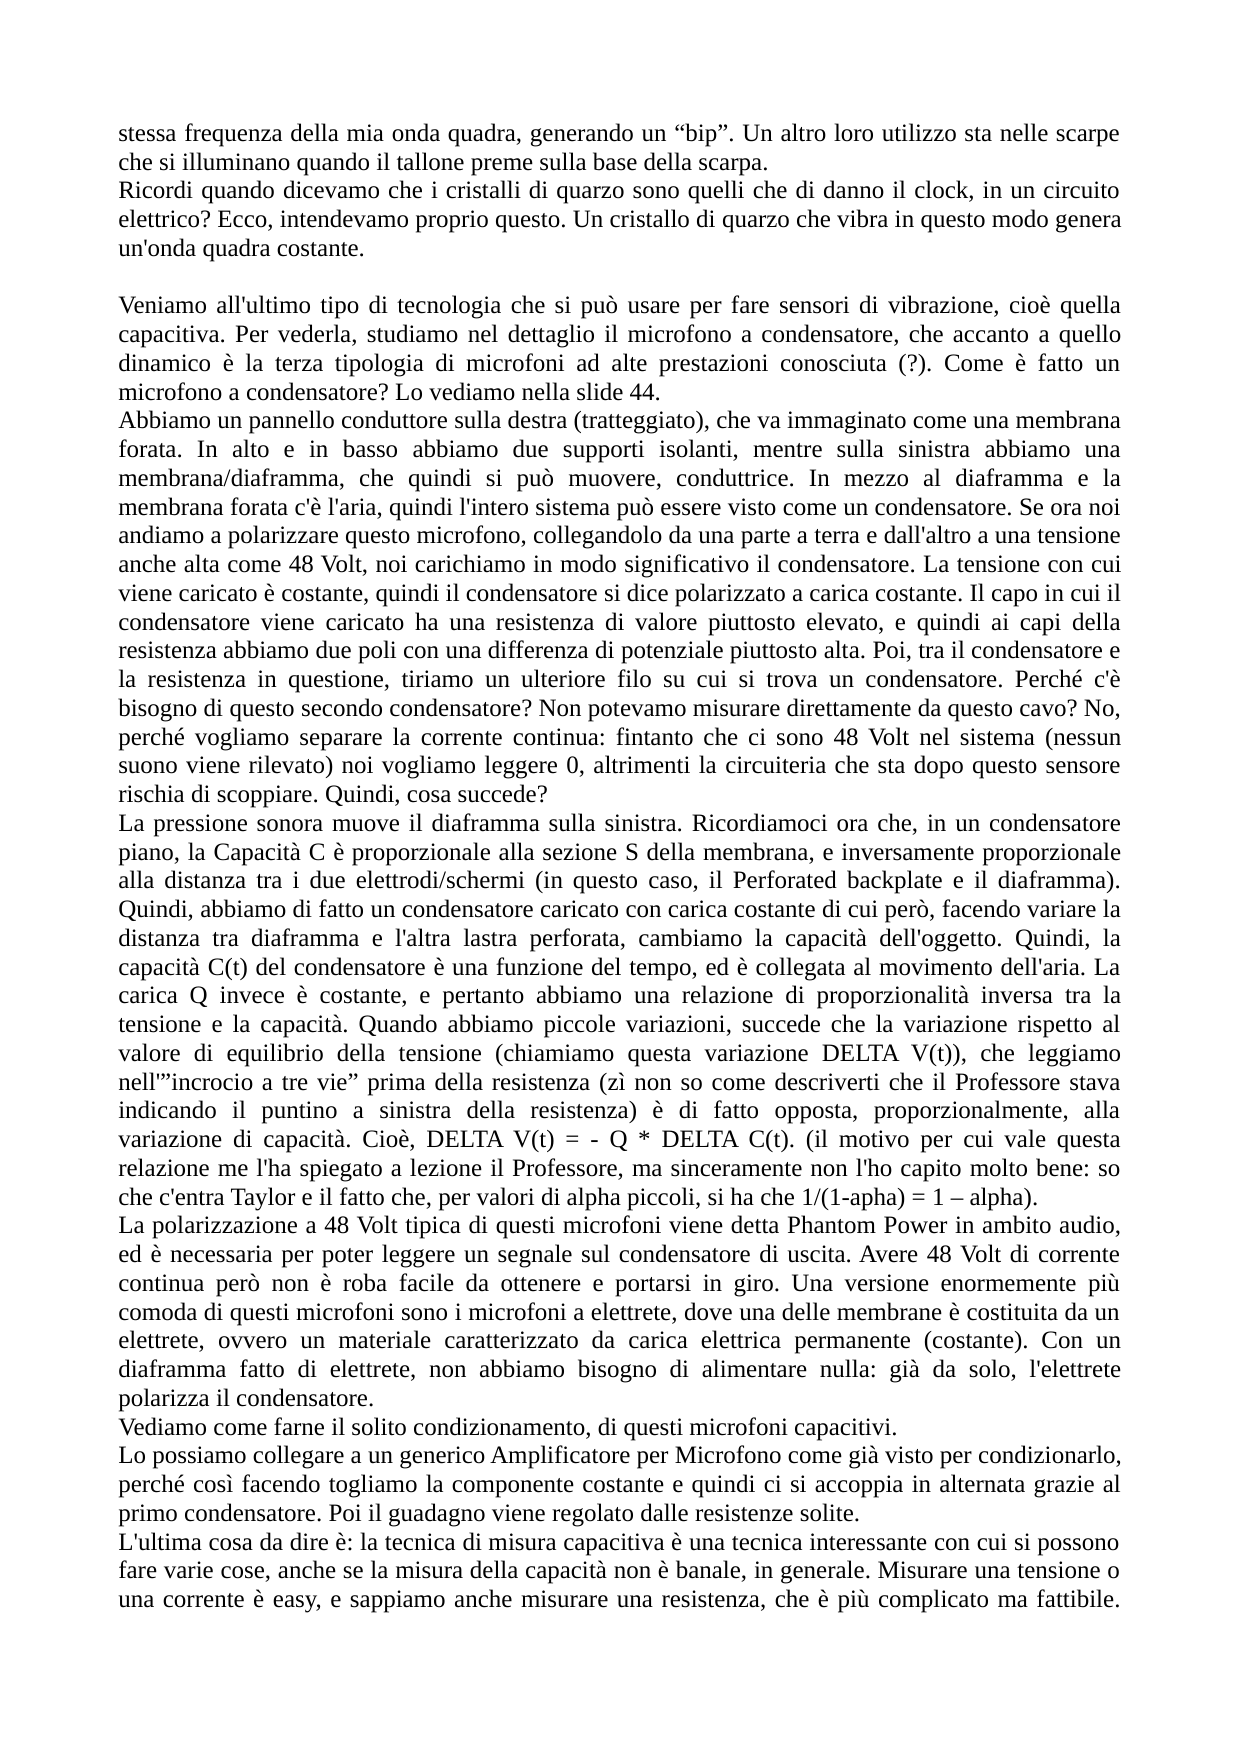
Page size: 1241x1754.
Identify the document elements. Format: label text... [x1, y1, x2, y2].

text Ricordi quando dicevamo che i cristalli di quarzo sono quelli che di danno il clock, in un circuito elettrico? Ecco, intendevamo proprio questo. Un cristallo di quarzo che vibra in questo modo genera un'onda quadra costante. [118, 176, 1122, 262]
text stessa frequenza della mia onda quadra, generando un “bip”. Un altro loro utilizzo sta nelle scarpe che si illuminano quando il tallone preme sulla base della scarpa. [118, 118, 1122, 176]
text Veniamo all'ultimo tipo di tecnologia che si può usare per fare sensori di vibrazione, cioè quella capacitiva. Per vederla, studiamo nel dettaglio il microfono a condensatore, che accanto a quello dinamico è la terza tipologia di microfoni ad alte prestazioni conosciuta (?). Come è fatto un microfono a condensatore? Lo vediamo nella slide 44. [118, 291, 1122, 406]
text La polarizzazione a 48 Volt tipica di questi microfoni viene detta Phantom Power in ambito audio, ed è necessaria per poter leggere un segnale sul condensatore di uscita. Avere 48 Volt di corrente continua però non è roba facile da ottenere e portarsi in giro. Una versione enormemente più comoda di questi microfoni sono i microfoni a elettrete, dove una delle membrane è costituita da un elettrete, ovvero un materiale caratterizzato da carica elettrica permanente (costante). Con un diaframma fatto di elettrete, non abbiamo bisogno di alimentare nulla: già da solo, l'elettrete polarizza il condensatore. [118, 1211, 1122, 1412]
text Abbiamo un pannello conduttore sulla destra (tratteggiato), che va immaginato come una membrana forata. In alto e in basso abbiamo due supporti isolanti, mentre sulla sinistra abbiamo una membrana/diaframma, che quindi si può muovere, conduttrice. In mezzo al diaframma e la membrana forata c'è l'aria, quindi l'intero sistema può essere visto come un condensatore. Se ora noi andiamo a polarizzare questo microfono, collegandolo da una parte a terra e dall'altro a una tensione anche alta come 48 Volt, noi carichiamo in modo significativo il condensatore. La tensione con cui viene caricato è costante, quindi il condensatore si dice polarizzato a carica costante. Il capo in cui il condensatore viene caricato ha una resistenza di valore piuttosto elevato, e quindi ai capi della resistenza abbiamo due poli con una differenza di potenziale piuttosto alta. Poi, tra il condensatore e la resistenza in questione, tiriamo un ulteriore filo su cui si trova un condensatore. Perché c'è bisogno di questo secondo condensatore? Non potevamo misurare direttamente da questo cavo? No, perché vogliamo separare la corrente continua: fintanto che ci sono 48 Volt nel sistema (nessun suono viene rilevato) noi vogliamo leggere 0, altrimenti la circuiteria che sta dopo questo sensore rischia di scoppiare. Quindi, cosa succede? [118, 406, 1122, 808]
text L'ultima cosa da dire è: la tecnica di misura capacitiva è una tecnica interessante con cui si possono fare varie cose, anche se la misura della capacità non è banale, in generale. Misurare una tensione o una corrente è easy, e sappiamo anche misurare una resistenza, che è più complicato ma fattibile. [118, 1527, 1122, 1613]
text La pressione sonora muove il diaframma sulla sinistra. Ricordiamoci ora che, in un condensatore piano, la Capacità C è proporzionale alla sezione S della membrana, e inversamente proporzionale alla distanza tra i due elettrodi/schermi (in questo caso, il Perforated backplate e il diaframma). Quindi, abbiamo di fatto un condensatore caricato con carica costante di cui però, facendo variare la distanza tra diaframma e l'altra lastra perforata, cambiamo la capacità dell'oggetto. Quindi, la capacità C(t) del condensatore è una funzione del tempo, ed è collegata al movimento dell'aria. La carica Q invece è costante, e pertanto abbiamo una relazione di proporzionalità inversa tra la tensione e la capacità. Quando abbiamo piccole variazioni, succede che la variazione rispetto al valore di equilibrio della tensione (chiamiamo questa variazione DELTA V(t)), che leggiamo nell'”incrocio a tre vie” prima della resistenza (zì non so come descriverti che il Professore stava indicando il puntino a sinistra della resistenza) è di fatto opposta, proporzionalmente, alla variazione di capacità. Cioè, DELTA V(t) = - Q * DELTA C(t). (il motivo per cui vale questa relazione me l'ha spiegato a lezione il Professore, ma sinceramente non l'ho capito molto bene: so che c'entra Taylor e il fatto che, per valori di alpha piccoli, si ha che 1/(1-apha) = 1 – alpha). [118, 808, 1122, 1211]
text Vediamo come farne il solito condizionamento, di questi microfoni capacitivi. [118, 1412, 1122, 1441]
text Lo possiamo collegare a un generico Amplificatore per Microfono come già visto per condizionarlo, perché così facendo togliamo la componente costante e quindi ci si accoppia in alternata grazie al primo condensatore. Poi il guadagno viene regolato dalle resistenze solite. [118, 1441, 1122, 1527]
